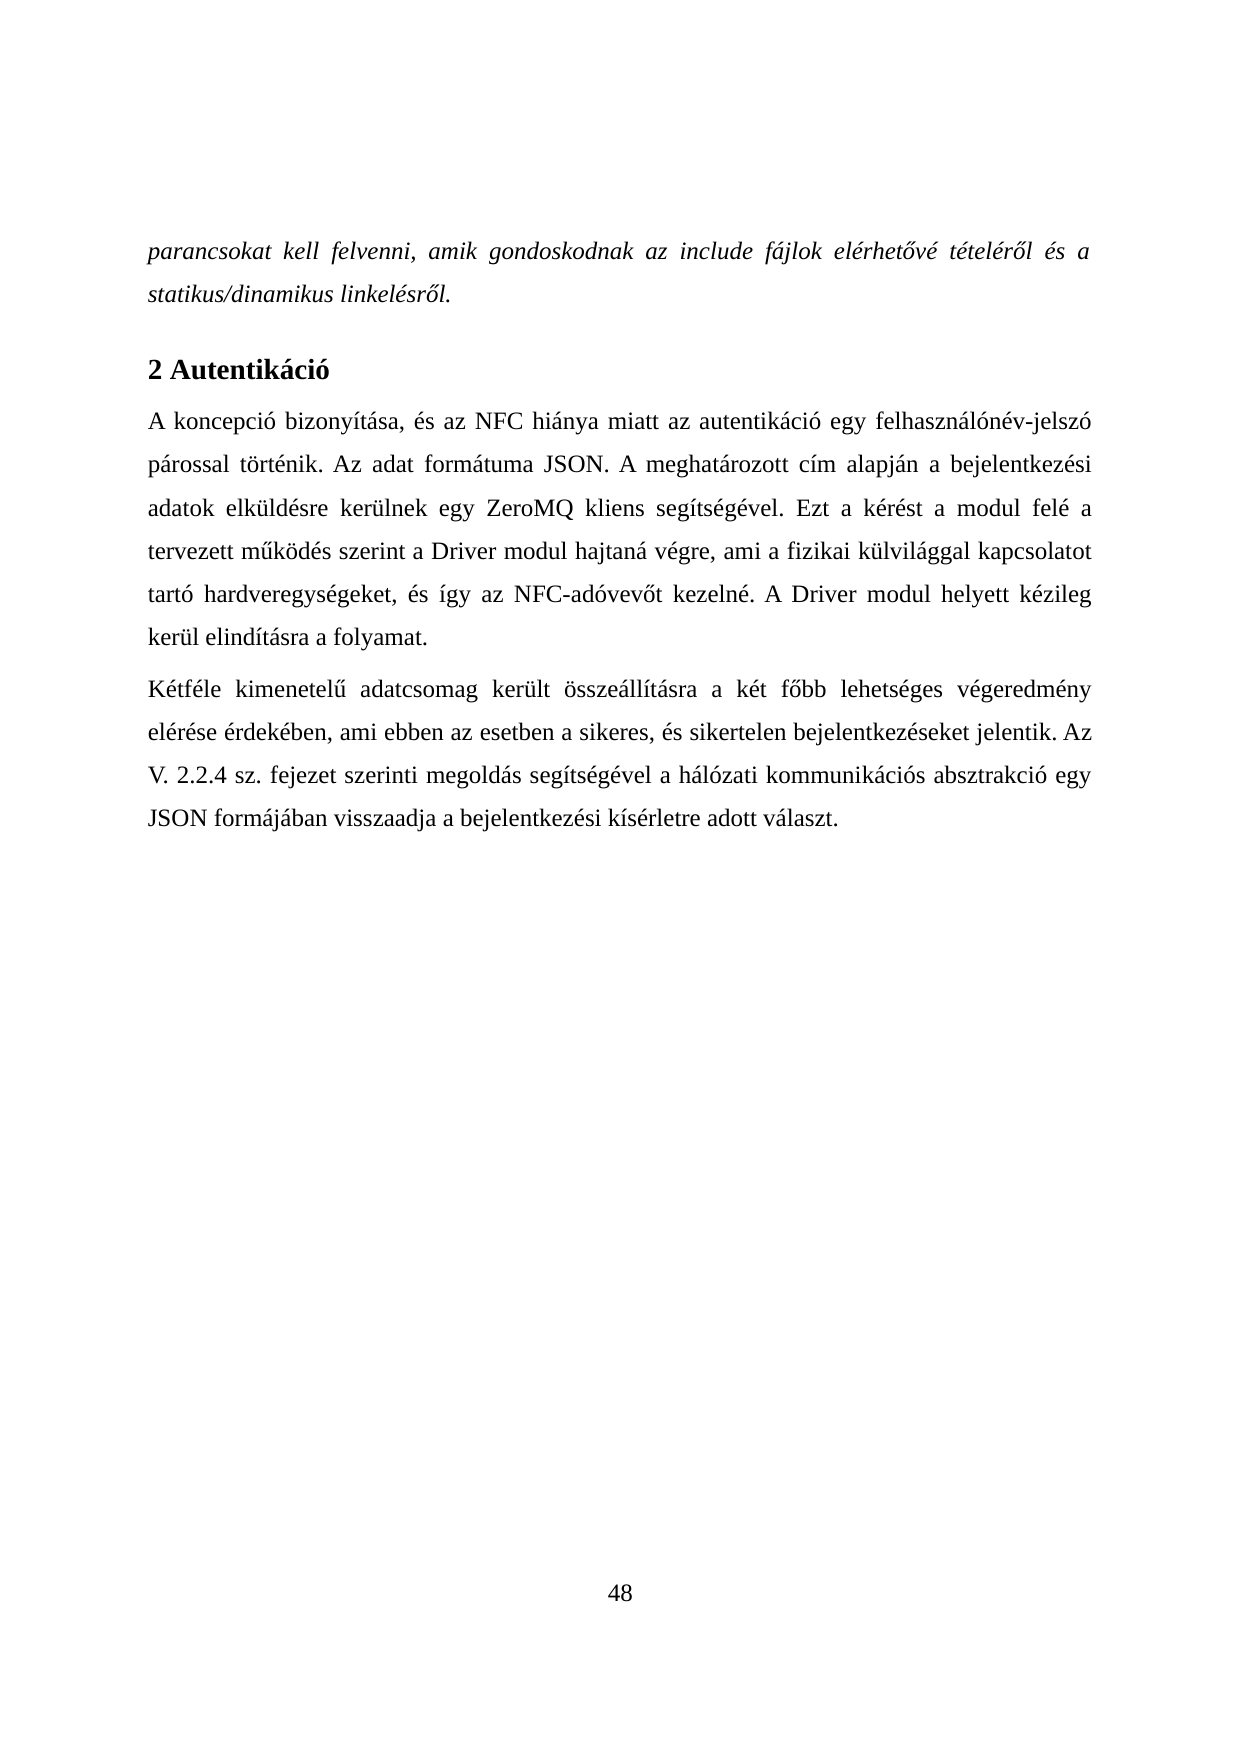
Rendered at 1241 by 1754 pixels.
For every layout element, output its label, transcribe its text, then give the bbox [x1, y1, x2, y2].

text Kétféle kimenetelű adatcsomag került összeállításra a két főbb lehetséges végeredmény elérése érdekében, ami ebben az esetben a sikeres, és sikertelen bejelentkezéseket jelentik. Az V. 2.2.4 sz. fejezet szerinti megoldás segítségével a hálózati kommunikációs absztrakció egy JSON formájában visszaadja a bejelentkezési kísérletre adott választ. [148, 674, 1093, 832]
subtitle Autentikáció [148, 352, 1093, 386]
text parancsokat kell felvenni, amik gondoskodnak az include fájlok elérhetővé tételéről és a statikus/dinamikus linkelésről. [148, 236, 1093, 308]
text A koncepció bizonyítása, és az NFC hiánya miatt az autentikáció egy felhasználónév-jelszó párossal történik. Az adat formátuma JSON. A meghatározott cím alapján a bejelentkezési adatok elküldésre kerülnek egy ZeroMQ kliens segítségével. Ezt a kérést a modul felé a tervezett működés szerint a Driver modul hajtaná végre, ami a fizikai külvilággal kapcsolatot tartó hardveregységeket, és így az NFC-adóvevőt kezelné. A Driver modul helyett kézileg kerül elindításra a folyamat. [148, 406, 1093, 651]
